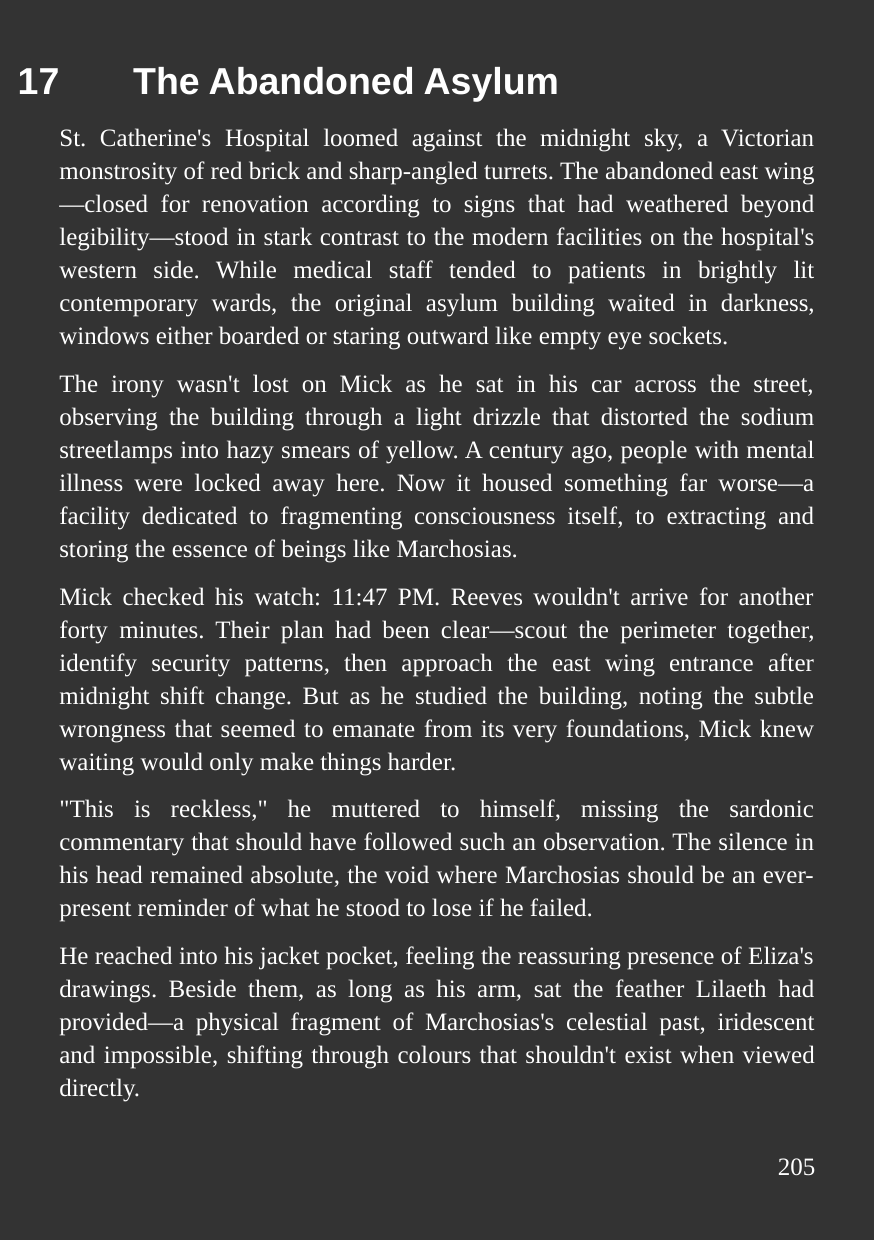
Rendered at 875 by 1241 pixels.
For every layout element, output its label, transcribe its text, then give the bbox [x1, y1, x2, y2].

text "This is reckless," he muttered to himself, missing the sardonic commentary that should have followed such an observation. The silence in his head remained absolute, the void where Marchosias should be an ever-present reminder of what he stood to lose if he failed. [59, 794, 815, 922]
text St. Catherine's Hospital loomed against the midnight sky, a Victorian monstrosity of red brick and sharp-angled turrets. The abandoned east wing—closed for renovation according to signs that had weathered beyond legibility—stood in stark contrast to the modern facilities on the hospital's western side. While medical staff tended to patients in brightly lit contemporary wards, the original asylum building waited in darkness, windows either boarded or staring outward like empty eye sockets. [59, 123, 815, 350]
text He reached into his jacket pocket, feeling the reassuring presence of Eliza's drawings. Beside them, as long as his arm, sat the feather Lilaeth had provided—a physical fragment of Marchosias's celestial past, iridescent and impossible, shifting through colours that shouldn't exist when viewed directly. [59, 941, 815, 1102]
subtitle The Abandoned Asylum [59, 59, 815, 102]
text The irony wasn't lost on Mick as he sat in his car across the street, observing the building through a light drizzle that distorted the sodium streetlamps into hazy smears of yellow. A century ago, people with mental illness were locked away here. Now it housed something far worse—a facility dedicated to fragmenting consciousness itself, to extracting and storing the essence of beings like Marchosias. [59, 369, 815, 563]
text Mick checked his watch: 11:47 PM. Reeves wouldn't arrive for another forty minutes. Their plan had been clear—scout the perimeter together, identify security patterns, then approach the east wing entrance after midnight shift change. But as he studied the building, noting the subtle wrongness that seemed to emanate from its very foundations, Mick knew waiting would only make things harder. [59, 582, 815, 776]
